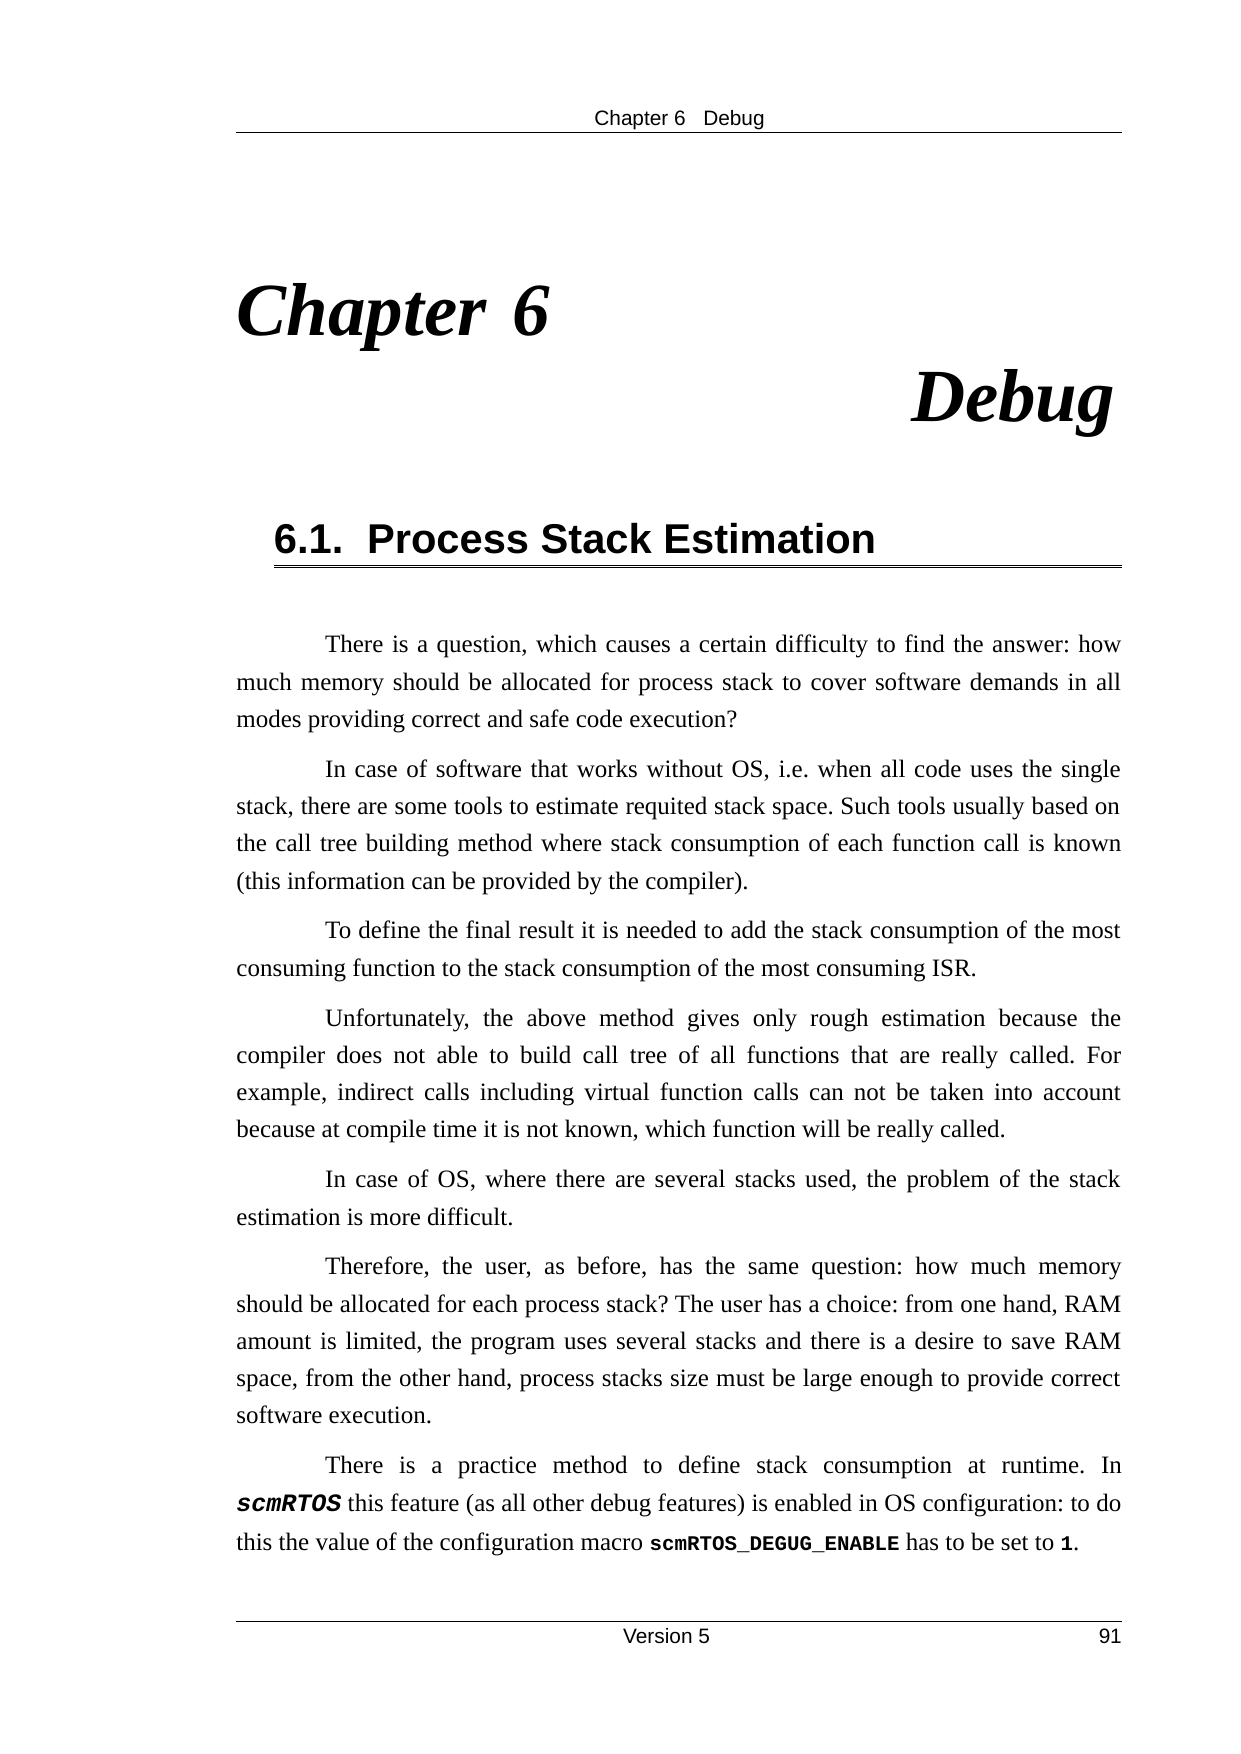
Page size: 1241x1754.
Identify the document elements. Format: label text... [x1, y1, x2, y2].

text Therefore, the user, as before, has the same question: how much memory should be allocated for each process stack? The user has a choice: from one hand, RAM amount is limited, the program uses several stacks and there is a desire to save RAM space, from the other hand, process stacks size must be large enough to provide correct software execution. [236, 1251, 1122, 1429]
text To define the final result it is needed to add the stack consumption of the most consuming function to the stack consumption of the most consuming ISR. [236, 916, 1122, 982]
text In case of OS, where there are several stacks used, the problem of the stack estimation is more difficult. [236, 1164, 1122, 1230]
text There is a question, which causes a certain difficulty to find the answer: how much memory should be allocated for process stack to cover software demands in all modes providing correct and safe code execution? [236, 629, 1122, 733]
text There is a practice method to define stack consumption at runtime. In scmRTOS this feature (as all other debug features) is enabled in OS configuration: to do this the value of the configuration macro scmRTOS_DEGUG_ENABLE has to be set to 1. [236, 1450, 1122, 1557]
subtitle Debug [236, 265, 1122, 440]
text In case of software that works without OS, i.e. when all code uses the single stack, there are some tools to estimate requited stack space. Such tools usually based on the call tree building method where stack consumption of each function call is known (this information can be provided by the compiler). [236, 754, 1122, 894]
text Unfortunately, the above method gives only rough estimation because the compiler does not able to build call tree of all functions that are really called. For example, indirect calls including virtual function calls can not be taken into account because at compile time it is not known, which function will be really called. [236, 1003, 1122, 1143]
subtitle Process Stack Estimation [274, 515, 1122, 565]
